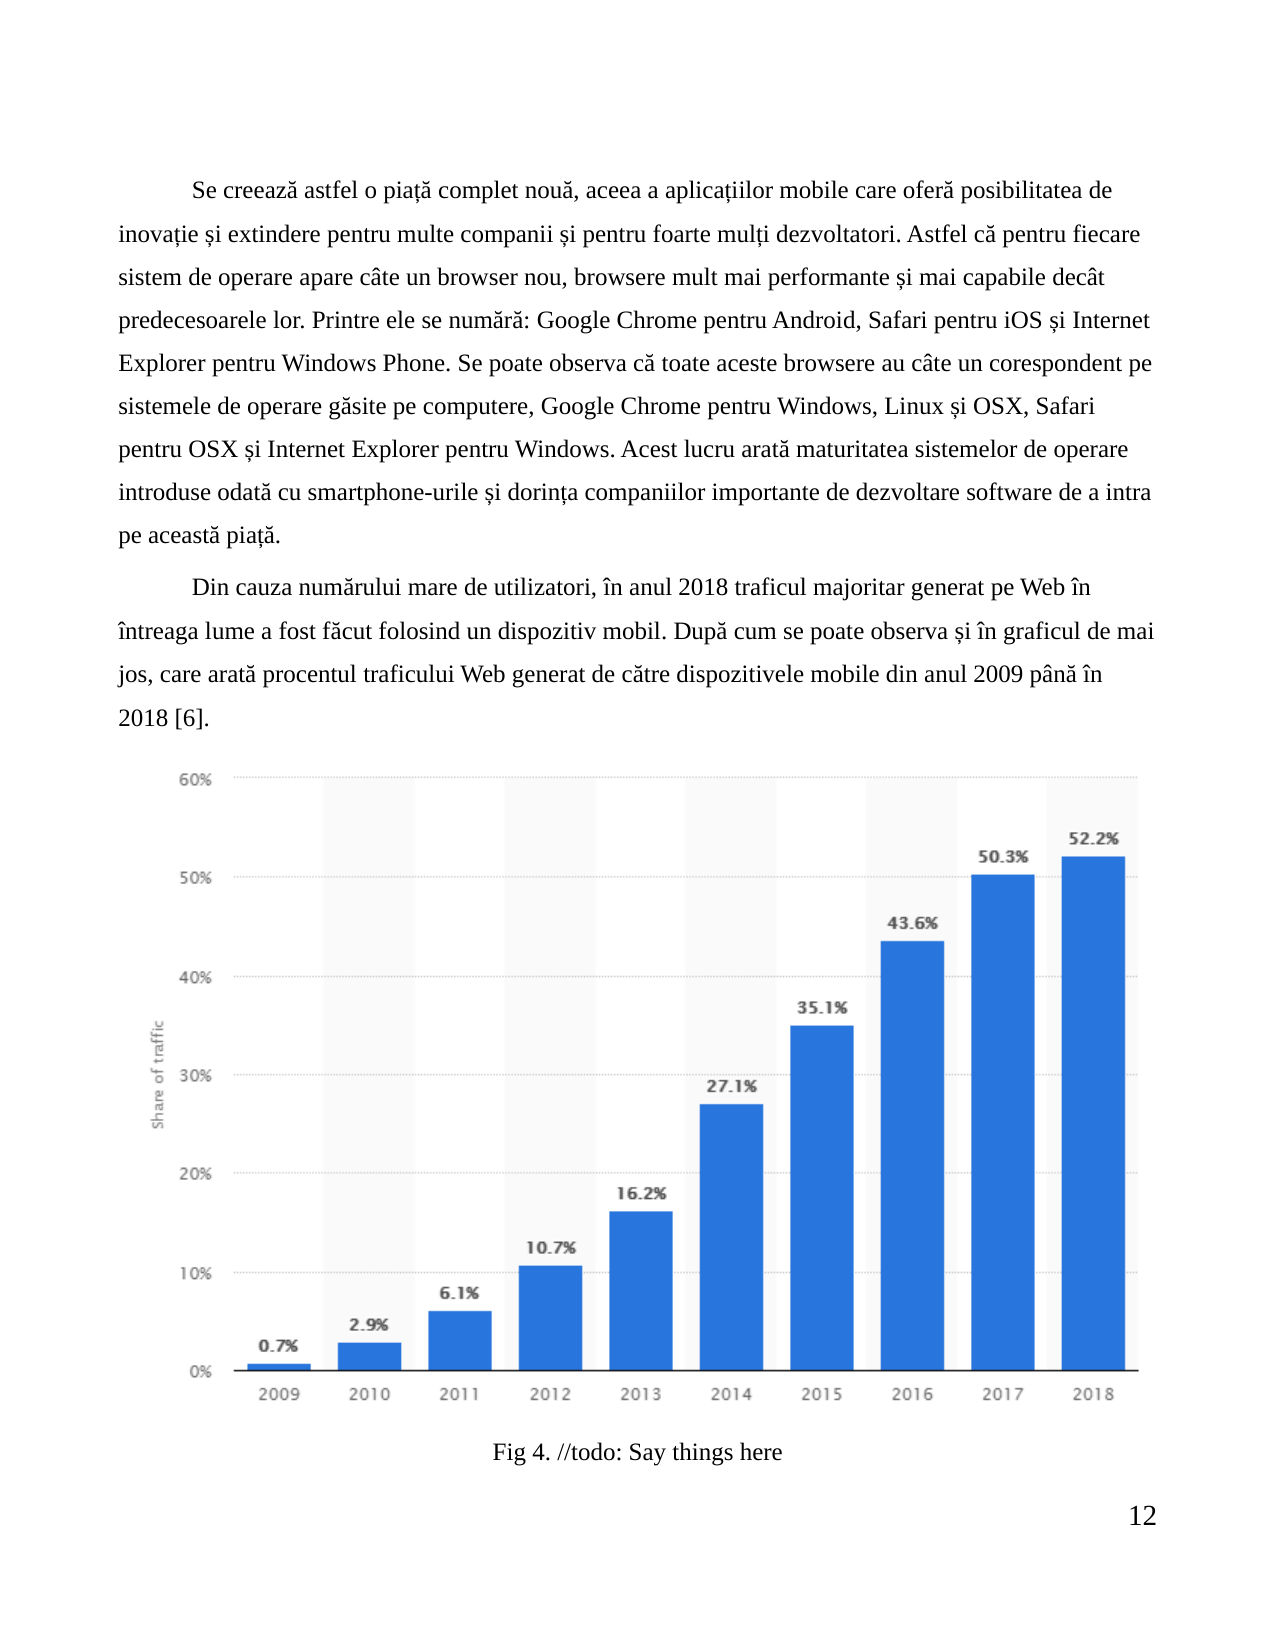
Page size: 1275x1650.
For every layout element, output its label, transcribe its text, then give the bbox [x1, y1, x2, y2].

picture [118, 745, 1157, 1423]
text Din cauza numărului mare de utilizatori, în anul 2018 traficul majoritar generat pe Web în întreaga lume a fost făcut folosind un dispozitiv mobil. După cum se poate observa și în graficul de mai jos, care arată procentul traficului Web generat de către dispozitivele mobile din anul 2009 până în 2018 [6]. [118, 564, 1157, 731]
text Fig 4. //todo: Say things here [118, 1423, 1157, 1466]
text Se creează astfel o piață complet nouă, aceea a aplicațiilor mobile care oferă posibilitatea de inovație și extindere pentru multe companii și pentru foarte mulți dezvoltatori. Astfel că pentru fiecare sistem de operare apare câte un browser nou, browsere mult mai performante și mai capabile decât predecesoarele lor. Printre ele se numără: Google Chrome pentru Android, Safari pentru iOS și Internet Explorer pentru Windows Phone. Se poate observa că toate aceste browsere au câte un corespondent pe sistemele de operare găsite pe computere, Google Chrome pentru Windows, Linux și OSX, Safari pentru OSX și Internet Explorer pentru Windows. Acest lucru arată maturitatea sistemelor de operare introduse odată cu smartphone-urile și dorința companiilor importante de dezvoltare software de a intra pe această piață. [118, 176, 1157, 549]
